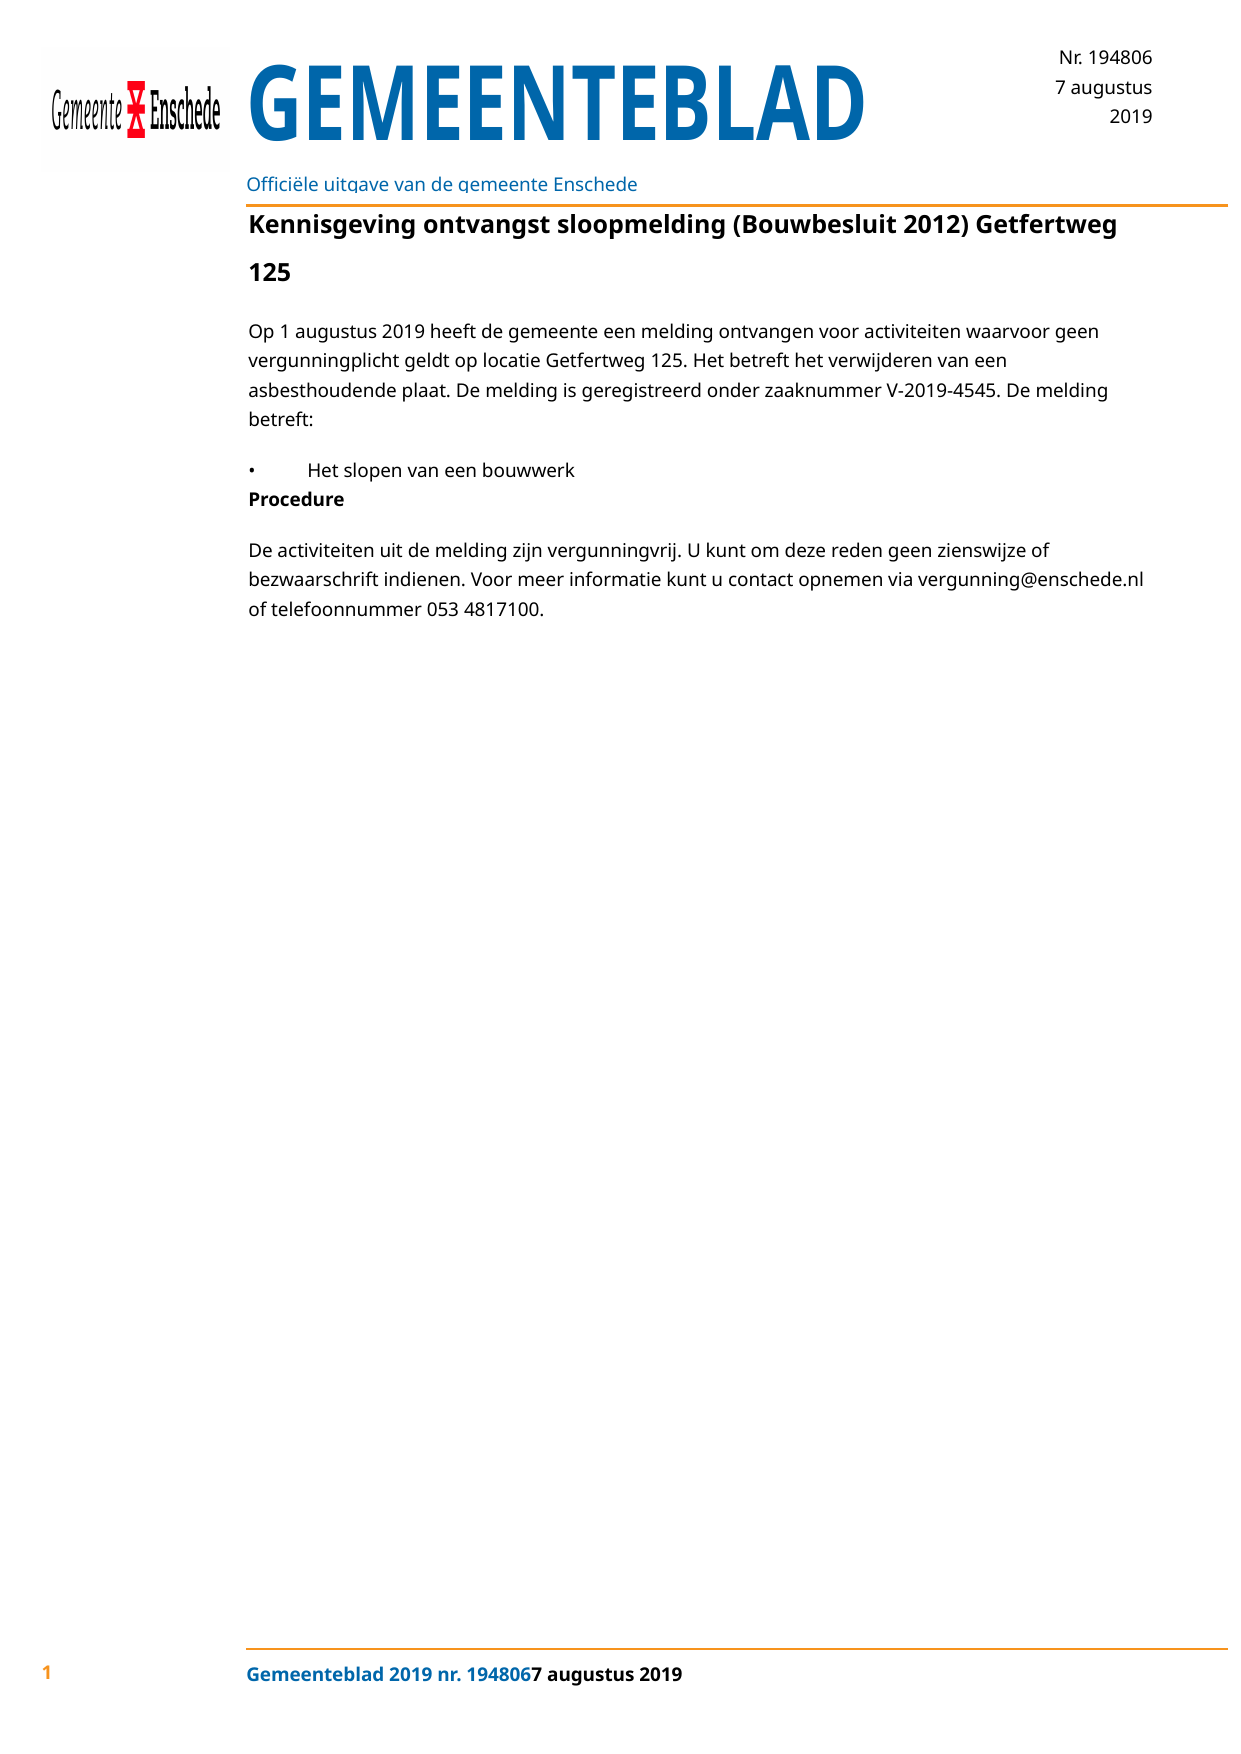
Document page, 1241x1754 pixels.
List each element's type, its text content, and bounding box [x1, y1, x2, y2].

list Het slopen van een bouwwerk [248, 457, 1152, 483]
text De activiteiten uit de melding zijn vergunningvrij. U kunt om deze reden geen zienswijze of bezwaarschrift indienen. Voor meer informatie kunt u contact opnemen via vergunning@enschede.nl of telefoonnummer 053 4817100. [248, 537, 1152, 622]
text Op 1 augustus 2019 heeft de gemeente een melding ontvangen voor activiteiten waarvoor geen vergunningplicht geldt op locatie Getfertweg 125. Het betreft het verwijderen van een asbesthoudende plaat. De melding is geregistreerd onder zaaknummer V-2019-4545. De melding betreft: [248, 318, 1152, 432]
picture [41, 47, 231, 172]
text Procedure [248, 487, 1152, 512]
text Kennisgeving ontvangst sloopmelding (Bouwbesluit 2012) Getfertweg 125 [248, 207, 1152, 288]
